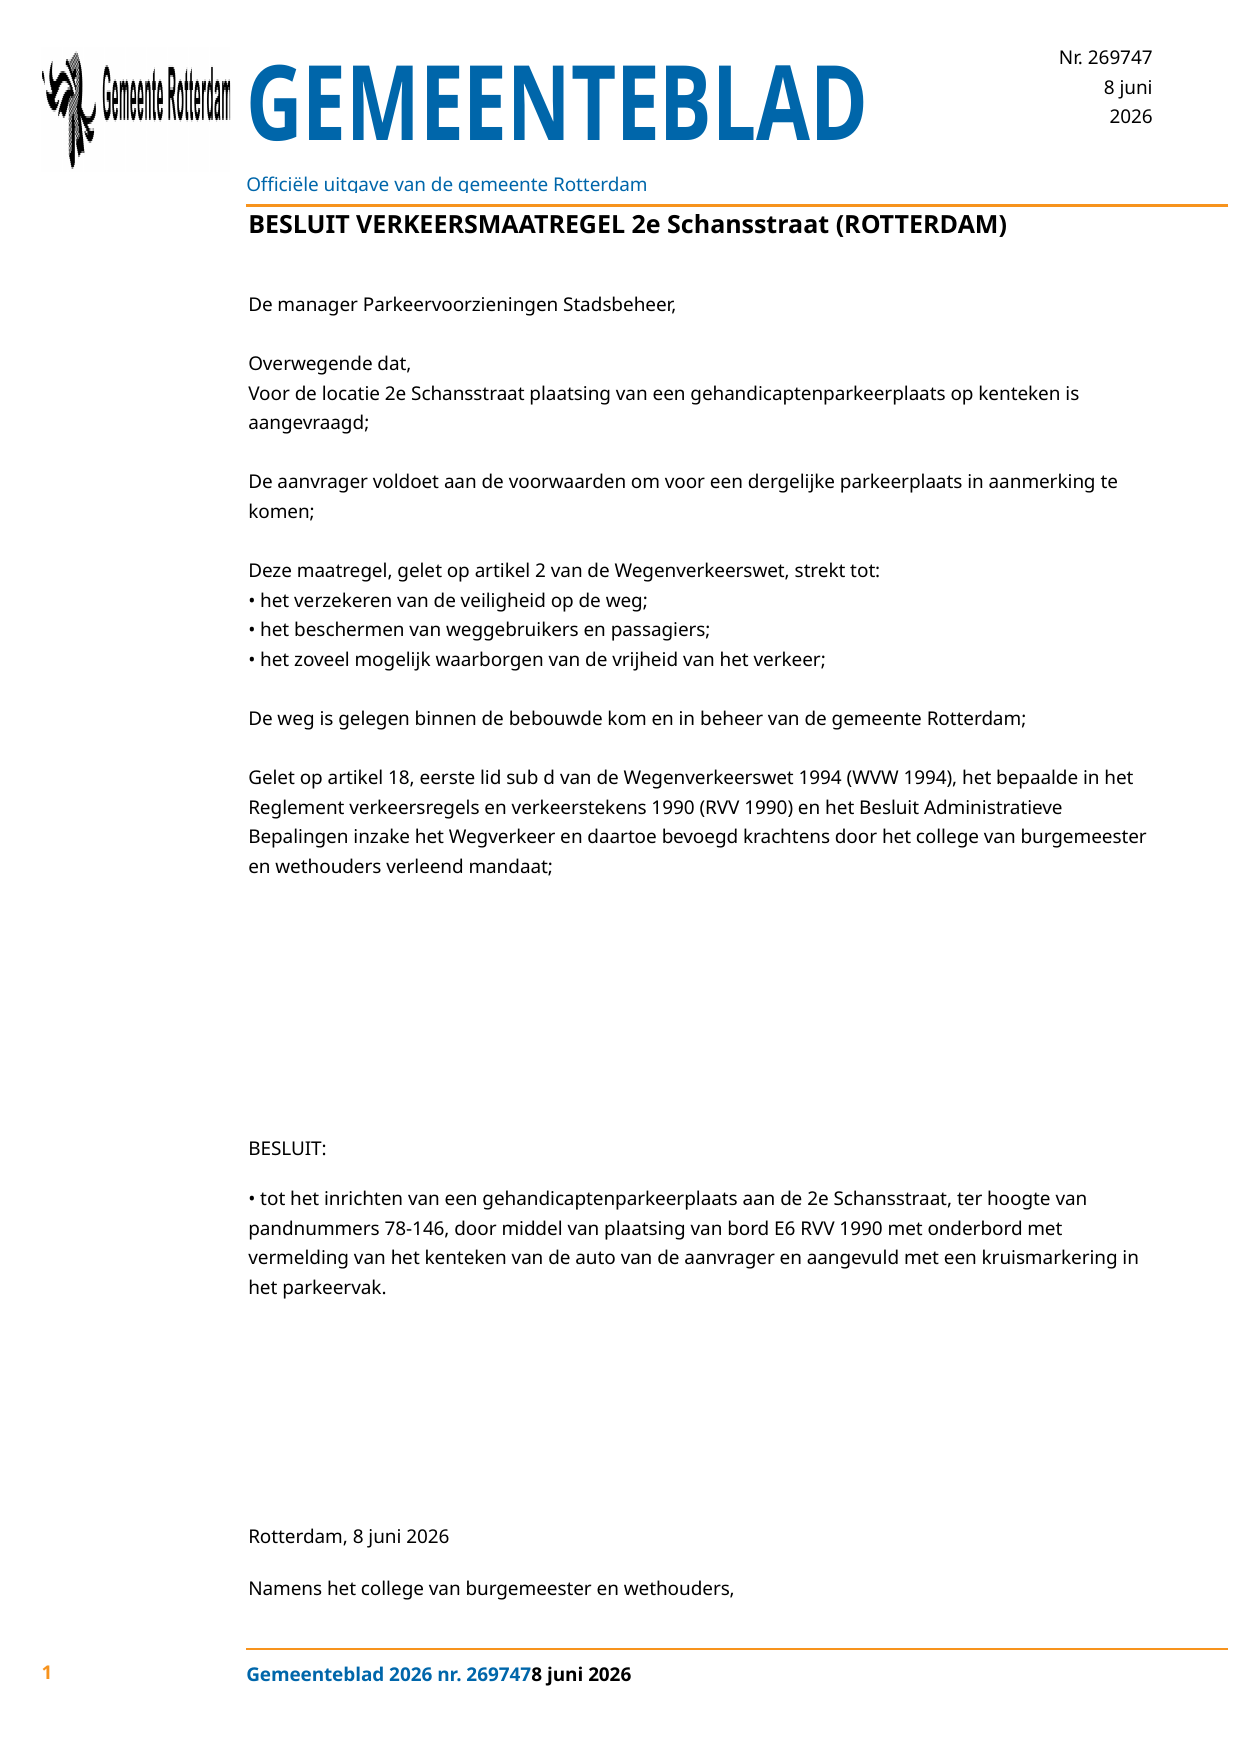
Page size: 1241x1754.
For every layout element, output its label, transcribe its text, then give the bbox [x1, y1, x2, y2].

text Deze maatregel, gelet op artikel 2 van de Wegenverkeerswet, strekt tot: [248, 557, 1152, 583]
text Overwegende dat, [248, 350, 1152, 376]
text De aanvrager voldoet aan de voorwaarden om voor een dergelijke parkeerplaats in aanmerking te komen; [248, 468, 1152, 524]
text BESLUIT VERKEERSMAATREGEL 2e Schansstraat (ROTTERDAM) [248, 207, 1152, 241]
text De manager Parkeervoorzieningen Stadsbeheer, [248, 291, 1152, 317]
text Voor de locatie 2e Schansstraat plaatsing van een gehandicaptenparkeerplaats op kenteken is aangevraagd; [248, 380, 1152, 435]
text • het zoveel mogelijk waarborgen van de vrijheid van het verkeer; [248, 646, 1152, 672]
text Gelet op artikel 18, eerste lid sub d van de Wegenverkeerswet 1994 (WVW 1994), het bepaalde in het Reglement verkeersregels en verkeerstekens 1990 (RVV 1990) en het Besluit Administratieve Bepalingen inzake het Wegverkeer en daartoe bevoegd krachtens door het college van burgemeester en wethouders verleend mandaat; [248, 764, 1152, 879]
text • het beschermen van weggebruikers en passagiers; [248, 616, 1152, 642]
text • tot het inrichten van een gehandicaptenparkeerplaats aan de 2e Schansstraat, ter hoogte van pandnummers 78-146, door middel van plaatsing van bord E6 RVV 1990 met onderbord met vermelding van het kenteken van de auto van de aanvrager en aangevuld met een kruismarkering in het parkeervak. [248, 1185, 1152, 1300]
text Rotterdam, 8 juni 2026 [248, 1523, 1152, 1549]
text Namens het college van burgemeester en wethouders, [248, 1575, 1152, 1601]
picture [41, 47, 231, 172]
text De weg is gelegen binnen de bebouwde kom en in beheer van de gemeente Rotterdam; [248, 705, 1152, 731]
text • het verzekeren van de veiligheid op de weg; [248, 587, 1152, 613]
text BESLUIT: [248, 1135, 1152, 1161]
